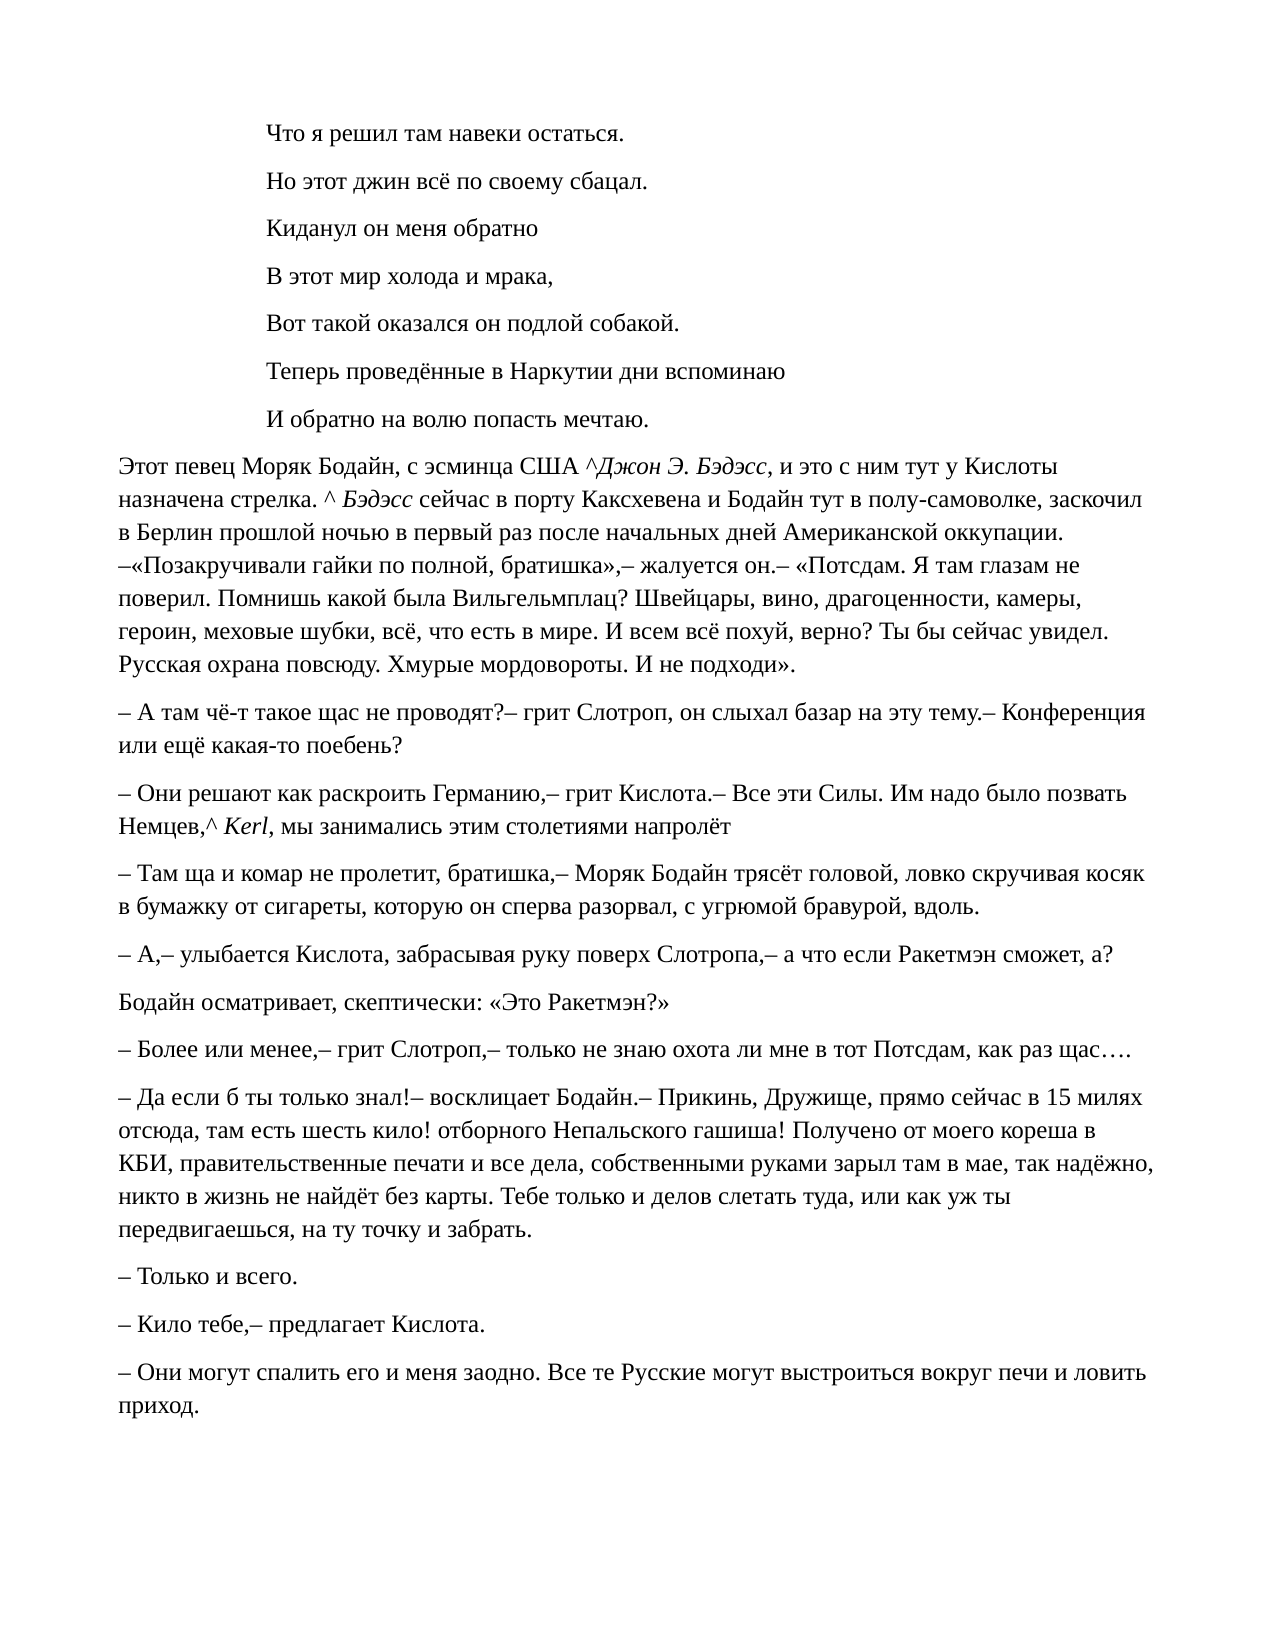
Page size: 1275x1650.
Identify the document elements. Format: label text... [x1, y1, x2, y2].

text – А там чё-т такое щас не проводят?– грит Слотроп, он слыхал базар на эту тему.– Конференция или ещё какая-то поебень? [118, 697, 1157, 759]
text Что я решил там навеки остаться. [266, 118, 1157, 147]
text – Там ща и комар не пролетит, братишка,– Моряк Бодайн трясёт головой, ловко скручивая косяк в бумажку от сигареты, которую он сперва разорвал, с угрюмой бравурой, вдоль. [118, 858, 1157, 920]
text – Да если б ты только знал!– восклицает Бодайн.– Прикинь, Дружище, прямо сейчас в 15 милях отсюда, там есть шесть кило! отборного Непальского гашиша! Получено от моего кореша в КБИ, правительственные печати и все дела, собственными руками зарыл там в мае, так надёжно, никто в жизнь не найдёт без карты. Тебе только и делов слетать туда, или как уж ты передвигаешься, на ту точку и забрать. [118, 1082, 1157, 1243]
text И обратно на волю попасть мечтаю. [266, 404, 1157, 432]
text – Более или менее,– грит Слотроп,– только не знаю охота ли мне в тот Потсдам, как раз щас…. [118, 1034, 1157, 1063]
text Вот такой оказался он подлой собакой. [266, 308, 1157, 337]
text – Они решают как раскроить Германию,– грит Кислота.– Все эти Силы. Им надо было позвать Немцев,^ Kerl, мы занимались этим столетиями напролёт [118, 778, 1157, 839]
text В этот мир холода и мрака, [266, 261, 1157, 290]
text – Кило тебе,– предлагает Кислота. [118, 1309, 1157, 1338]
text Но этот джин всё по своему сбацал. [266, 166, 1157, 194]
text Теперь проведённые в Наркутии дни вспоминаю [266, 356, 1157, 385]
text Этот певец Моряк Бодайн, с эсминца США ^Джон Э. Бэдэсс, и это с ним тут у Кислоты назначена стрелка. ^ Бэдэсс сейчас в порту Каксхевена и Бодайн тут в полу-самоволке, заскочил в Берлин прошлой ночью в первый раз после начальных дней Американской оккупации. –«Позакручивали гайки по полной, братишка»,– жалуется он.– «Потсдам. Я там глазам не поверил. Помнишь какой была Вильгельмплац? Швейцары, вино, драгоценности, камеры, героин, меховые шубки, всё, что есть в мире. И всем всё похуй, верно? Ты бы сейчас увидел. Русская охрана повсюду. Хмурые мордовороты. И не подходи». [118, 451, 1157, 678]
text Киданул он меня обратно [266, 213, 1157, 242]
text – А,– улыбается Кислота, забрасывая руку поверх Слотропа,– а что если Ракетмэн сможет, а? [118, 939, 1157, 968]
text – Они могут спалить его и меня заодно. Все те Русские могут выстроиться вокруг печи и ловить приход. [118, 1357, 1157, 1418]
text Бодайн осматривает, скептически: «Это Ракетмэн?» [118, 987, 1157, 1015]
text – Только и всего. [118, 1261, 1157, 1290]
